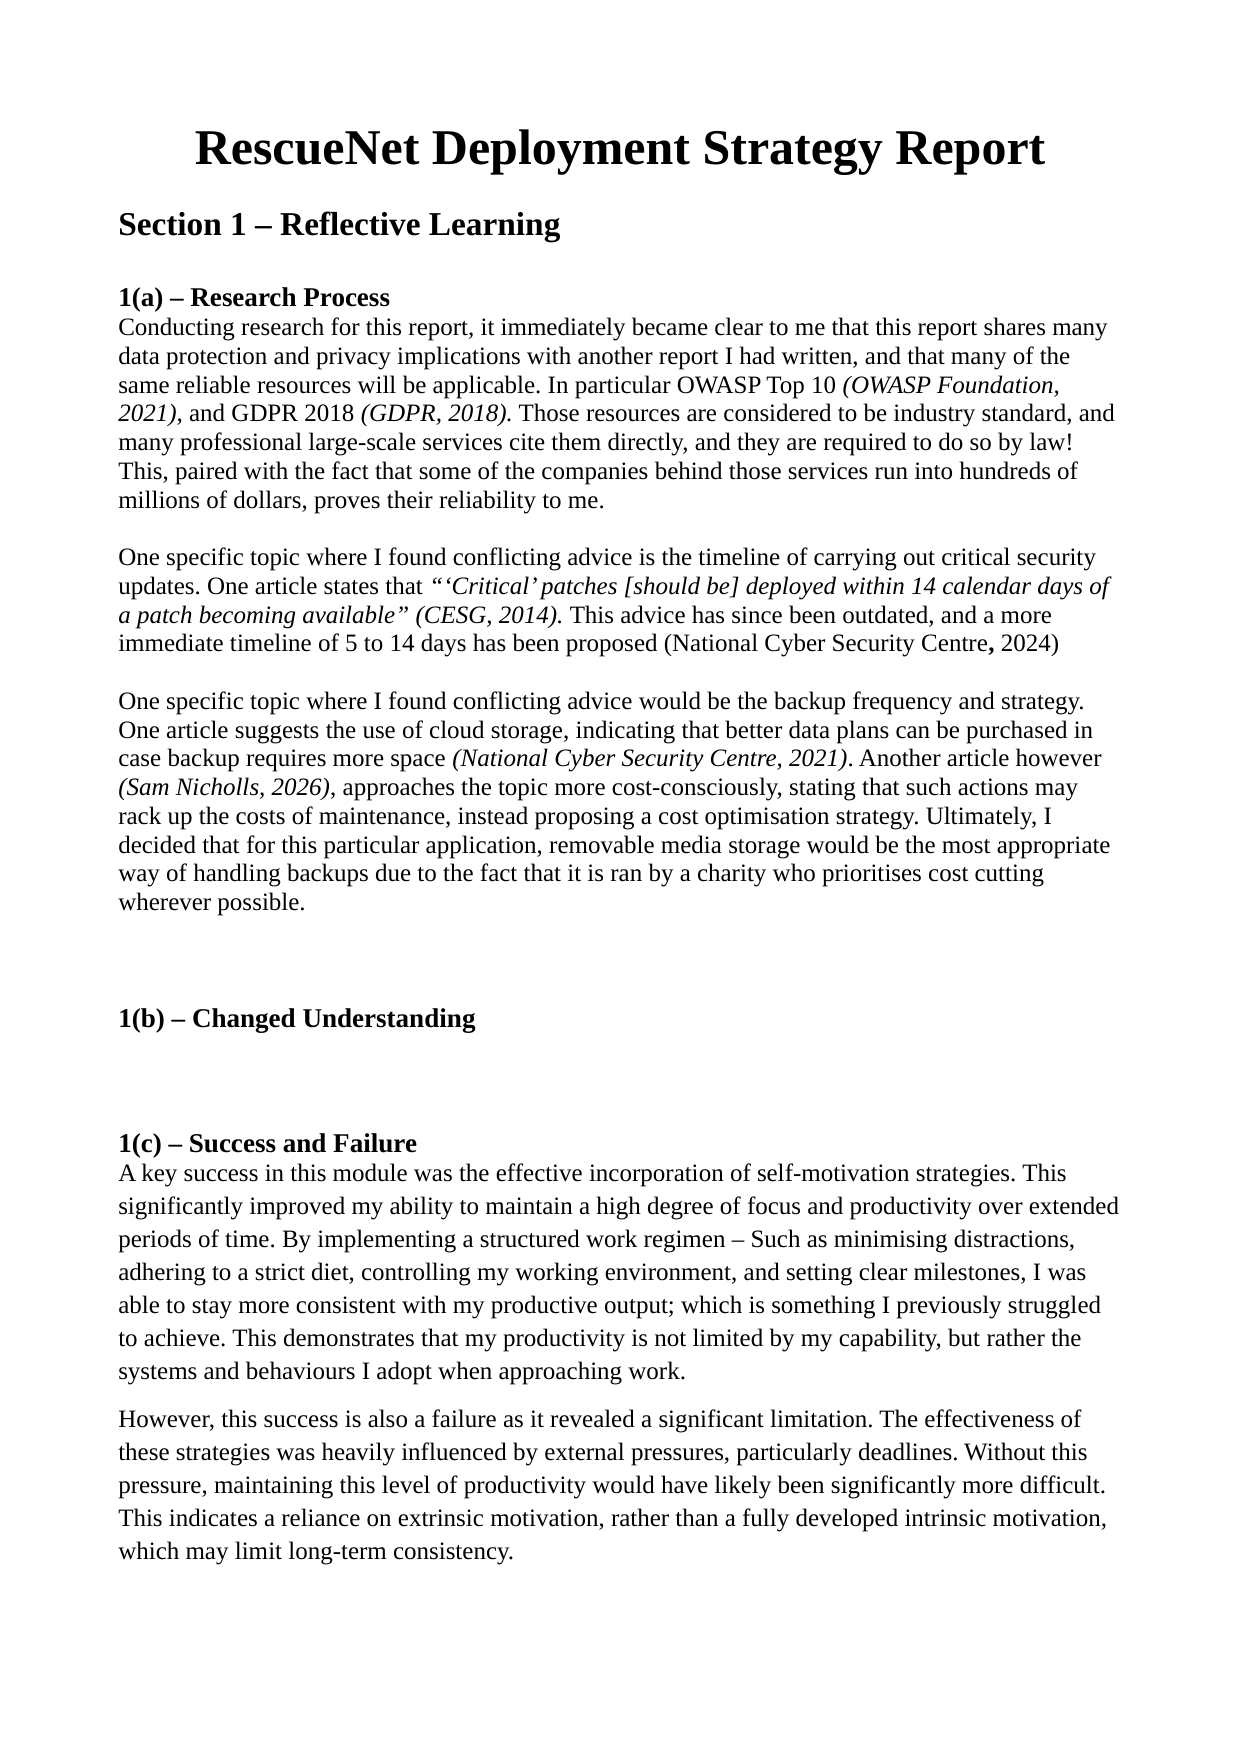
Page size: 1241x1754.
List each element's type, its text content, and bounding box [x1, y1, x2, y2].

text Conducting research for this report, it immediately became clear to me that this report shares many data protection and privacy implications with another report I had written, and that many of the same reliable resources will be applicable. In particular OWASP Top 10 (OWASP Foundation, 2021), and GDPR 2018 (GDPR, 2018). Those resources are considered to be industry standard, and many professional large-scale services cite them directly, and they are required to do so by law! [118, 312, 1122, 456]
text One specific topic where I found conflicting advice is the timeline of carrying out critical security updates. One article states that “‘Critical’ patches [should be] deployed within 14 calendar days of a patch becoming available” (CESG, 2014). This advice has since been outdated, and a more immediate timeline of 5 to 14 days has been proposed (National Cyber Security Centre, 2024) [118, 542, 1122, 657]
text This, paired with the fact that some of the companies behind those services run into hundreds of millions of dollars, proves their reliability to me. [118, 456, 1122, 513]
text 1(c) – Success and Failure [118, 1127, 1122, 1158]
text However, this success is also a failure as it revealed a significant limitation. The effectiveness of these strategies was heavily influenced by external pressures, particularly deadlines. Without this pressure, maintaining this level of productivity would have likely been significantly more difficult. This indicates a reliance on extrinsic motivation, rather than a fully developed intrinsic motivation, which may limit long-term consistency. [118, 1404, 1122, 1564]
text 1(a) – Research Process [118, 281, 1122, 312]
text One specific topic where I found conflicting advice would be the backup frequency and strategy. One article suggests the use of cloud storage, indicating that better data plans can be purchased in case backup requires more space (National Cyber Security Centre, 2021). Another article however (Sam Nicholls, 2026), approaches the topic more cost-consciously, stating that such actions may rack up the costs of maintenance, instead proposing a cost optimisation strategy. Ultimately, I decided that for this particular application, removable media storage would be the most appropriate way of handling backups due to the fact that it is ran by a charity who prioritises cost cutting wherever possible. [118, 686, 1122, 916]
text 1(b) – Changed Understanding [118, 1002, 1122, 1033]
text Section 1 – Reflective Learning [118, 204, 1122, 243]
text A key success in this module was the effective incorporation of self-motivation strategies. This significantly improved my ability to maintain a high degree of focus and productivity over extended periods of time. By implementing a structured work regimen – Such as minimising distractions, adhering to a strict diet, controlling my working environment, and setting clear milestones, I was able to stay more consistent with my productive output; which is something I previously struggled to achieve. This demonstrates that my productivity is not limited by my capability, but rather the systems and behaviours I adopt when approaching work. [118, 1158, 1122, 1385]
text RescueNet Deployment Strategy Report [118, 118, 1122, 176]
